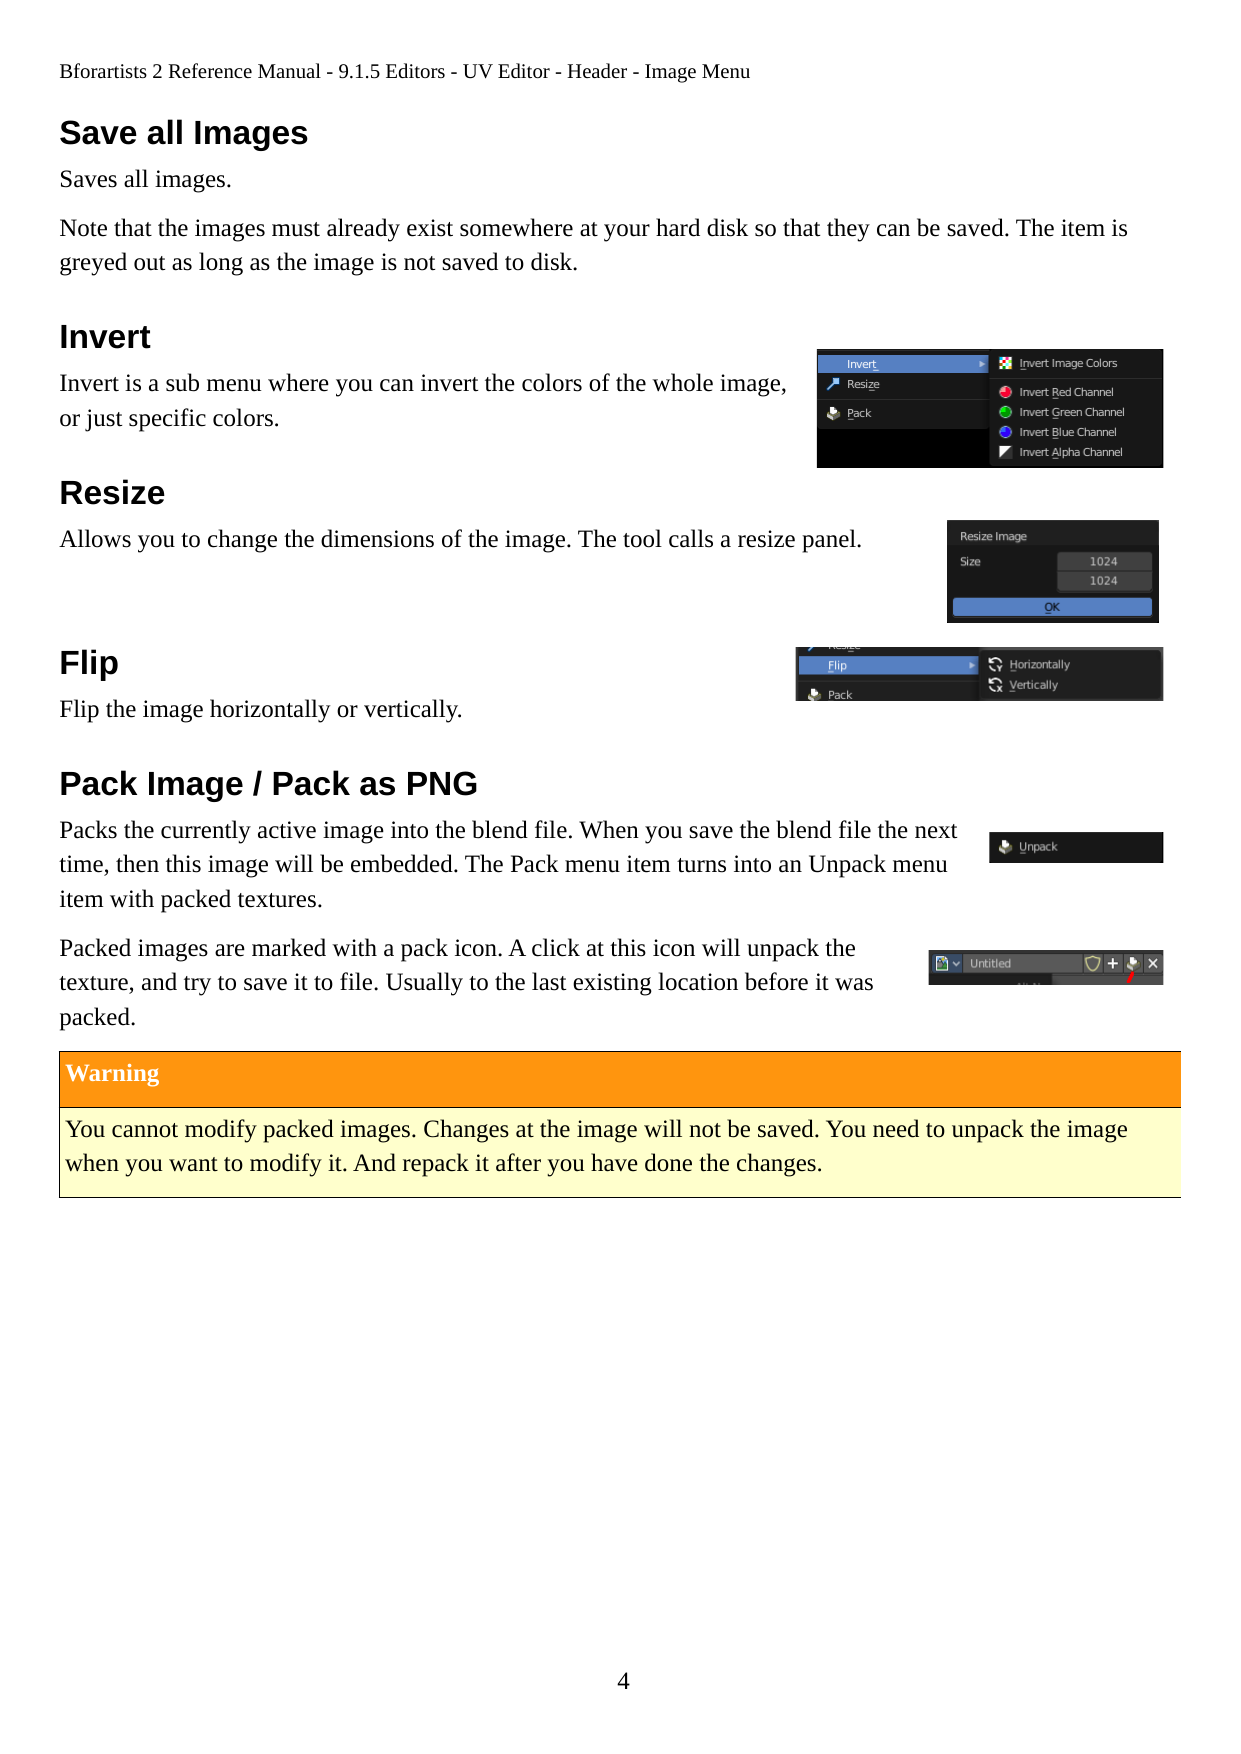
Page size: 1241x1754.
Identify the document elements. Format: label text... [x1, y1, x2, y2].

text Invert is a sub menu where you can invert the colors of the whole image, or just specific colors. [59, 368, 816, 432]
subtitle Flip [59, 643, 1181, 681]
picture [989, 832, 1164, 863]
text Allows you to change the dimensions of the image. The tool calls a resize panel. [59, 524, 947, 553]
subtitle Invert [59, 317, 1181, 356]
table_cell You cannot modify packed images. Changes at the image will not be saved. You need to unpack the image when you want to modify it. And repack it after you have done the changes. [60, 1108, 1181, 1197]
table_header Warning [60, 1052, 1181, 1107]
text Note that the images must already exist somewhere at your hard disk so that they can be saved. The item is greyed out as long as the image is not saved to disk. [59, 213, 1181, 276]
subtitle Resize [59, 473, 1181, 511]
picture [816, 349, 1164, 468]
subtitle Pack Image / Pack as PNG [59, 764, 1181, 802]
picture [928, 950, 1164, 985]
text Flip the image horizontally or vertically. [59, 694, 1181, 723]
text Packs the currently active image into the blend file. When you save the blend file the next time, then this image will be embedded. The Pack menu item turns into an Unpack menu item with packed textures. [59, 815, 1181, 913]
text Packed images are marked with a pack icon. A click at this icon will unpack the texture, and try to save it to file. Usually to the last existing location before it was packed. [59, 933, 1181, 1031]
subtitle Save all Images [59, 113, 1181, 151]
text Saves all images. [59, 164, 1181, 192]
picture [947, 520, 1159, 623]
picture [795, 647, 1164, 701]
